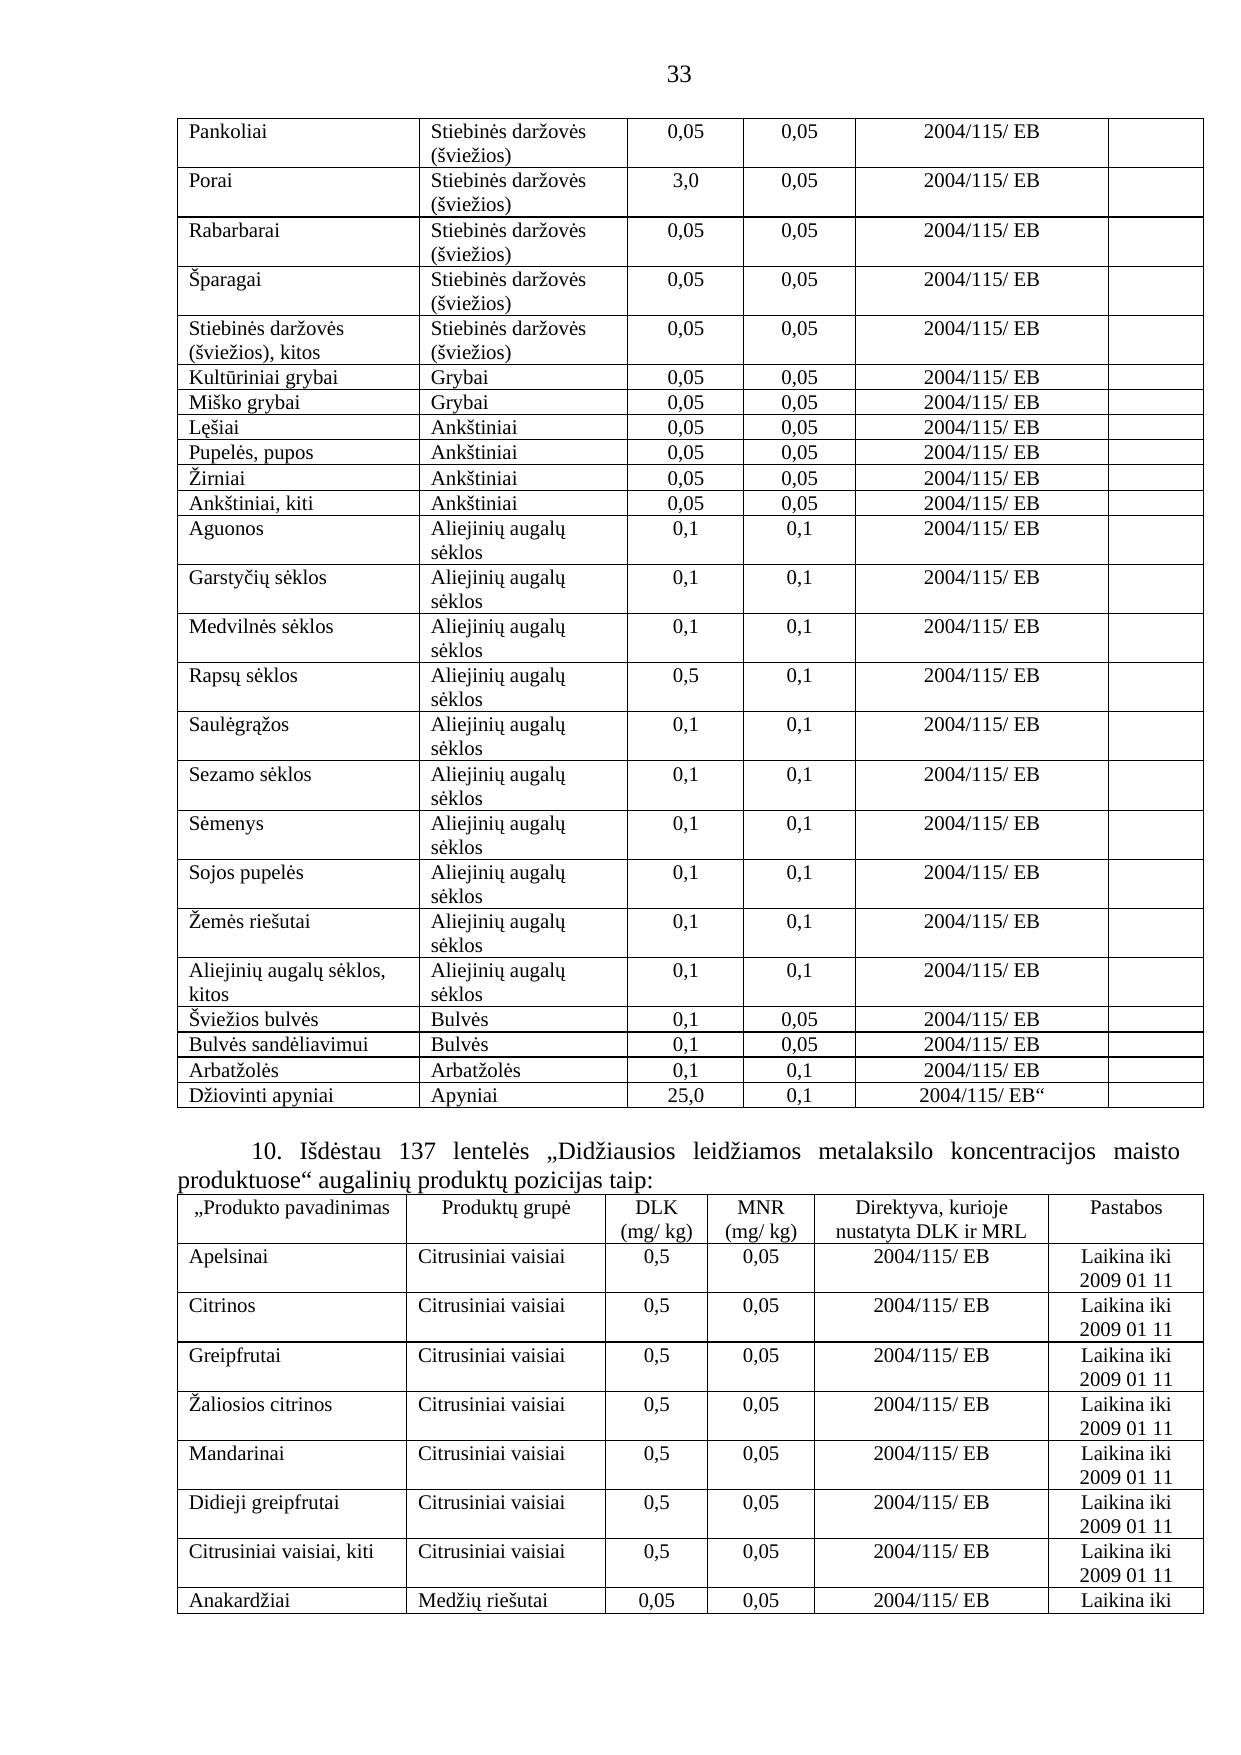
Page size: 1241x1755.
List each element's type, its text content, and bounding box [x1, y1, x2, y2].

table_cell Rapsų sėklos [178, 663, 419, 711]
table_cell Stiebinės daržovės (šviežios) [420, 316, 627, 364]
table_cell 0,05 [628, 415, 743, 439]
table_cell 0,1 [628, 761, 743, 809]
table_cell 0,1 [744, 958, 855, 1006]
table_cell 0,1 [744, 860, 855, 908]
table_cell [1109, 491, 1203, 514]
table_cell Didieji greipfrutai [178, 1490, 406, 1538]
table_cell Žirniai [178, 465, 419, 489]
table_cell 0,5 [628, 663, 743, 711]
table_cell 0,05 [744, 168, 855, 216]
table_cell 2004/115/ EB [815, 1293, 1048, 1341]
table_cell 0,1 [628, 712, 743, 760]
table_cell [1109, 909, 1203, 957]
table_cell Aliejinių augalų sėklos [420, 712, 627, 760]
table_cell 2004/115/ EB [815, 1441, 1048, 1489]
table_cell Pankoliai [178, 119, 419, 167]
table_cell Laikina iki [1049, 1588, 1203, 1612]
table_cell 2004/115/ EB [856, 712, 1108, 760]
table_cell Aliejinių augalų sėklos [420, 860, 627, 908]
table_cell 0,1 [744, 516, 855, 564]
text 10. Išdėstau 137 lentelės „Didžiausios leidžiamos metalaksilo koncentracijos maisto produktuose“ augalinių produktų pozicijas taip: [177, 1136, 1181, 1194]
table_cell 2004/115/ EB [856, 1007, 1108, 1031]
table_cell Ankštiniai [420, 440, 627, 464]
table_cell Saulėgrąžos [178, 712, 419, 760]
table_cell 0,1 [744, 663, 855, 711]
table_cell 0,05 [628, 465, 743, 489]
table_cell 2004/115/ EB [856, 316, 1108, 364]
table_cell 2004/115/ EB [856, 465, 1108, 489]
table_cell [1109, 1007, 1203, 1031]
table_cell 0,1 [744, 565, 855, 613]
table_cell 0,05 [708, 1343, 814, 1391]
table_cell [1109, 860, 1203, 908]
table_cell 2004/115/ EB [856, 267, 1108, 315]
table_cell Anakardžiai [178, 1588, 406, 1612]
table_cell [1109, 1058, 1203, 1082]
table_cell 0,5 [606, 1539, 707, 1587]
table_cell [1109, 712, 1203, 760]
table_cell 2004/115/ EB [856, 415, 1108, 439]
table_cell 2004/115/ EB [856, 1033, 1108, 1056]
table_cell 0,05 [628, 491, 743, 514]
table_cell 25,0 [628, 1083, 743, 1107]
table_cell 0,5 [606, 1343, 707, 1391]
table_cell Stiebinės daržovės (šviežios) [420, 119, 627, 167]
table_cell Apelsinai [178, 1244, 406, 1292]
table_cell 2004/115/ EB [815, 1343, 1048, 1391]
table_cell 2004/115/ EB [856, 663, 1108, 711]
table_cell [1109, 663, 1203, 711]
table_cell [1109, 440, 1203, 464]
table_cell Ankštiniai, kiti [178, 491, 419, 514]
table_cell Žemės riešutai [178, 909, 419, 957]
table_cell 0,1 [628, 614, 743, 662]
table_cell Arbatžolės [178, 1058, 419, 1082]
table_cell [1109, 1033, 1203, 1056]
table_cell 0,1 [744, 1083, 855, 1107]
table_cell Ankštiniai [420, 415, 627, 439]
table_cell 2004/115/ EB [856, 565, 1108, 613]
table_cell 0,05 [628, 267, 743, 315]
table_cell Medžių riešutai [407, 1588, 605, 1612]
table_cell 0,05 [708, 1490, 814, 1538]
table_cell 0,05 [708, 1244, 814, 1292]
table_cell 0,5 [606, 1490, 707, 1538]
table_cell Citrusiniai vaisiai [407, 1392, 605, 1440]
table_cell 2004/115/ EB [856, 761, 1108, 809]
table_cell Medvilnės sėklos [178, 614, 419, 662]
table_cell 2004/115/ EB [856, 365, 1108, 389]
table_cell 0,5 [606, 1244, 707, 1292]
table_cell 0,05 [606, 1588, 707, 1612]
table_cell Citrinos [178, 1293, 406, 1341]
table_cell Citrusiniai vaisiai [407, 1441, 605, 1489]
table_cell Mandarinai [178, 1441, 406, 1489]
table_cell Aliejinių augalų sėklos [420, 761, 627, 809]
table_cell 2004/115/ EB [856, 390, 1108, 414]
table_cell 2004/115/ EB [856, 119, 1108, 167]
table_cell 0,05 [744, 390, 855, 414]
table_cell 0,05 [628, 440, 743, 464]
table_cell 2004/115/ EB [856, 1058, 1108, 1082]
table_cell Sojos pupelės [178, 860, 419, 908]
table_cell Bulvės [420, 1007, 627, 1031]
table_cell Aliejinių augalų sėklos [420, 614, 627, 662]
table_cell 0,05 [744, 316, 855, 364]
table_cell Laikina iki 2009 01 11 [1049, 1244, 1203, 1292]
table_header Produktų grupė [407, 1195, 605, 1243]
table_cell 2004/115/ EB [815, 1490, 1048, 1538]
table_cell Lęšiai [178, 415, 419, 439]
table_cell 0,05 [708, 1392, 814, 1440]
table_cell 0,1 [744, 811, 855, 859]
table_cell 2004/115/ EB [856, 909, 1108, 957]
table_cell Citrusiniai vaisiai [407, 1293, 605, 1341]
table_cell 0,1 [628, 565, 743, 613]
table_cell Grybai [420, 390, 627, 414]
table_cell [1109, 465, 1203, 489]
table_cell [1109, 365, 1203, 389]
table_cell 2004/115/ EB [815, 1392, 1048, 1440]
table_cell Citrusiniai vaisiai [407, 1343, 605, 1391]
table_cell Apyniai [420, 1083, 627, 1107]
table_cell Aliejinių augalų sėklos [420, 958, 627, 1006]
table_cell Ankštiniai [420, 491, 627, 514]
table_cell Stiebinės daržovės (šviežios) [420, 168, 627, 216]
table_cell 0,05 [744, 119, 855, 167]
table_cell Šviežios bulvės [178, 1007, 419, 1031]
table_header „Produkto pavadinimas [178, 1195, 406, 1243]
table_cell Laikina iki 2009 01 11 [1049, 1293, 1203, 1341]
table_cell Rabarbarai [178, 218, 419, 266]
table_cell Aguonos [178, 516, 419, 564]
table_cell 0,1 [628, 516, 743, 564]
table_cell Bulvės sandėliavimui [178, 1033, 419, 1056]
table_cell Garstyčių sėklos [178, 565, 419, 613]
table_cell 0,05 [708, 1539, 814, 1587]
table_cell [1109, 811, 1203, 859]
table_cell 2004/115/ EB [856, 860, 1108, 908]
table_cell Miško grybai [178, 390, 419, 414]
table_cell [1109, 614, 1203, 662]
table_cell Aliejinių augalų sėklos [420, 663, 627, 711]
table_cell Aliejinių augalų sėklos [420, 565, 627, 613]
table_cell Šparagai [178, 267, 419, 315]
table_cell 2004/115/ EB [815, 1244, 1048, 1292]
table_cell Aliejinių augalų sėklos [420, 516, 627, 564]
table_cell Arbatžolės [420, 1058, 627, 1082]
table_cell 0,5 [606, 1392, 707, 1440]
table_header Pastabos [1049, 1195, 1203, 1243]
table_cell 0,05 [744, 1033, 855, 1056]
table_cell 0,1 [628, 1033, 743, 1056]
table_cell 0,1 [744, 1058, 855, 1082]
table_cell 3,0 [628, 168, 743, 216]
table_cell 2004/115/ EB [815, 1539, 1048, 1587]
table_cell 0,1 [628, 958, 743, 1006]
table_cell Aliejinių augalų sėklos [420, 811, 627, 859]
table_cell 0,1 [628, 860, 743, 908]
table_cell [1109, 316, 1203, 364]
table_cell 2004/115/ EB [856, 440, 1108, 464]
table_cell Citrusiniai vaisiai [407, 1490, 605, 1538]
table_cell 2004/115/ EB [856, 218, 1108, 266]
table_cell 0,5 [606, 1441, 707, 1489]
table_cell Grybai [420, 365, 627, 389]
table_cell [1109, 415, 1203, 439]
table_cell 0,05 [708, 1588, 814, 1612]
table_cell 2004/115/ EB“ [856, 1083, 1108, 1107]
table_cell [1109, 958, 1203, 1006]
table_cell 0,1 [744, 761, 855, 809]
table_cell Žaliosios citrinos [178, 1392, 406, 1440]
table_cell Citrusiniai vaisiai [407, 1539, 605, 1587]
table_cell Stiebinės daržovės (šviežios) [420, 267, 627, 315]
table_cell Laikina iki 2009 01 11 [1049, 1490, 1203, 1538]
table_cell Bulvės [420, 1033, 627, 1056]
table_cell [1109, 516, 1203, 564]
table_cell 0,5 [606, 1293, 707, 1341]
table_cell 0,05 [628, 119, 743, 167]
table_cell 0,05 [744, 415, 855, 439]
table_cell 0,05 [744, 1007, 855, 1031]
table_header DLK (mg/ kg) [606, 1195, 707, 1243]
table_cell 0,1 [628, 909, 743, 957]
table_cell 0,05 [708, 1441, 814, 1489]
table_cell Citrusiniai vaisiai, kiti [178, 1539, 406, 1587]
table_cell 0,1 [744, 909, 855, 957]
table_cell [1109, 168, 1203, 216]
table_cell [1109, 390, 1203, 414]
table_cell 0,1 [628, 1007, 743, 1031]
table_cell Laikina iki 2009 01 11 [1049, 1392, 1203, 1440]
table_header MNR (mg/ kg) [708, 1195, 814, 1243]
table_cell [1109, 267, 1203, 315]
table_cell Pupelės, pupos [178, 440, 419, 464]
table_cell Laikina iki 2009 01 11 [1049, 1441, 1203, 1489]
table_cell 2004/115/ EB [815, 1588, 1048, 1612]
table_cell 0,05 [628, 218, 743, 266]
table_cell 0,1 [744, 614, 855, 662]
table_cell 0,05 [744, 491, 855, 514]
table_cell 0,05 [744, 440, 855, 464]
table_cell 2004/115/ EB [856, 614, 1108, 662]
table_cell Laikina iki 2009 01 11 [1049, 1343, 1203, 1391]
table_cell 0,1 [744, 712, 855, 760]
table_cell [1109, 1083, 1203, 1107]
table_cell Stiebinės daržovės (šviežios) [420, 218, 627, 266]
table_cell 0,1 [628, 1058, 743, 1082]
table_cell Laikina iki 2009 01 11 [1049, 1539, 1203, 1587]
table_cell [1109, 761, 1203, 809]
table_cell 2004/115/ EB [856, 811, 1108, 859]
table_cell 0,05 [628, 365, 743, 389]
table_cell 2004/115/ EB [856, 516, 1108, 564]
table_cell Sėmenys [178, 811, 419, 859]
table_cell Džiovinti apyniai [178, 1083, 419, 1107]
table_cell 0,05 [744, 218, 855, 266]
table_cell [1109, 218, 1203, 266]
table_cell 0,1 [628, 811, 743, 859]
table_cell Sezamo sėklos [178, 761, 419, 809]
table_cell Ankštiniai [420, 465, 627, 489]
table_cell [1109, 565, 1203, 613]
table_cell Stiebinės daržovės (šviežios), kitos [178, 316, 419, 364]
table_cell 2004/115/ EB [856, 168, 1108, 216]
table_cell Porai [178, 168, 419, 216]
table_cell Aliejinių augalų sėklos, kitos [178, 958, 419, 1006]
table_cell 0,05 [628, 390, 743, 414]
table_cell 0,05 [708, 1293, 814, 1341]
table_cell Kultūriniai grybai [178, 365, 419, 389]
table_cell 0,05 [628, 316, 743, 364]
table_cell Citrusiniai vaisiai [407, 1244, 605, 1292]
table_cell 2004/115/ EB [856, 958, 1108, 1006]
table_cell Greipfrutai [178, 1343, 406, 1391]
table_cell 0,05 [744, 365, 855, 389]
table_cell 0,05 [744, 267, 855, 315]
table_header Direktyva, kurioje nustatyta DLK ir MRL [815, 1195, 1048, 1243]
table_cell 0,05 [744, 465, 855, 489]
table_cell [1109, 119, 1203, 167]
table_cell 2004/115/ EB [856, 491, 1108, 514]
table_cell Aliejinių augalų sėklos [420, 909, 627, 957]
